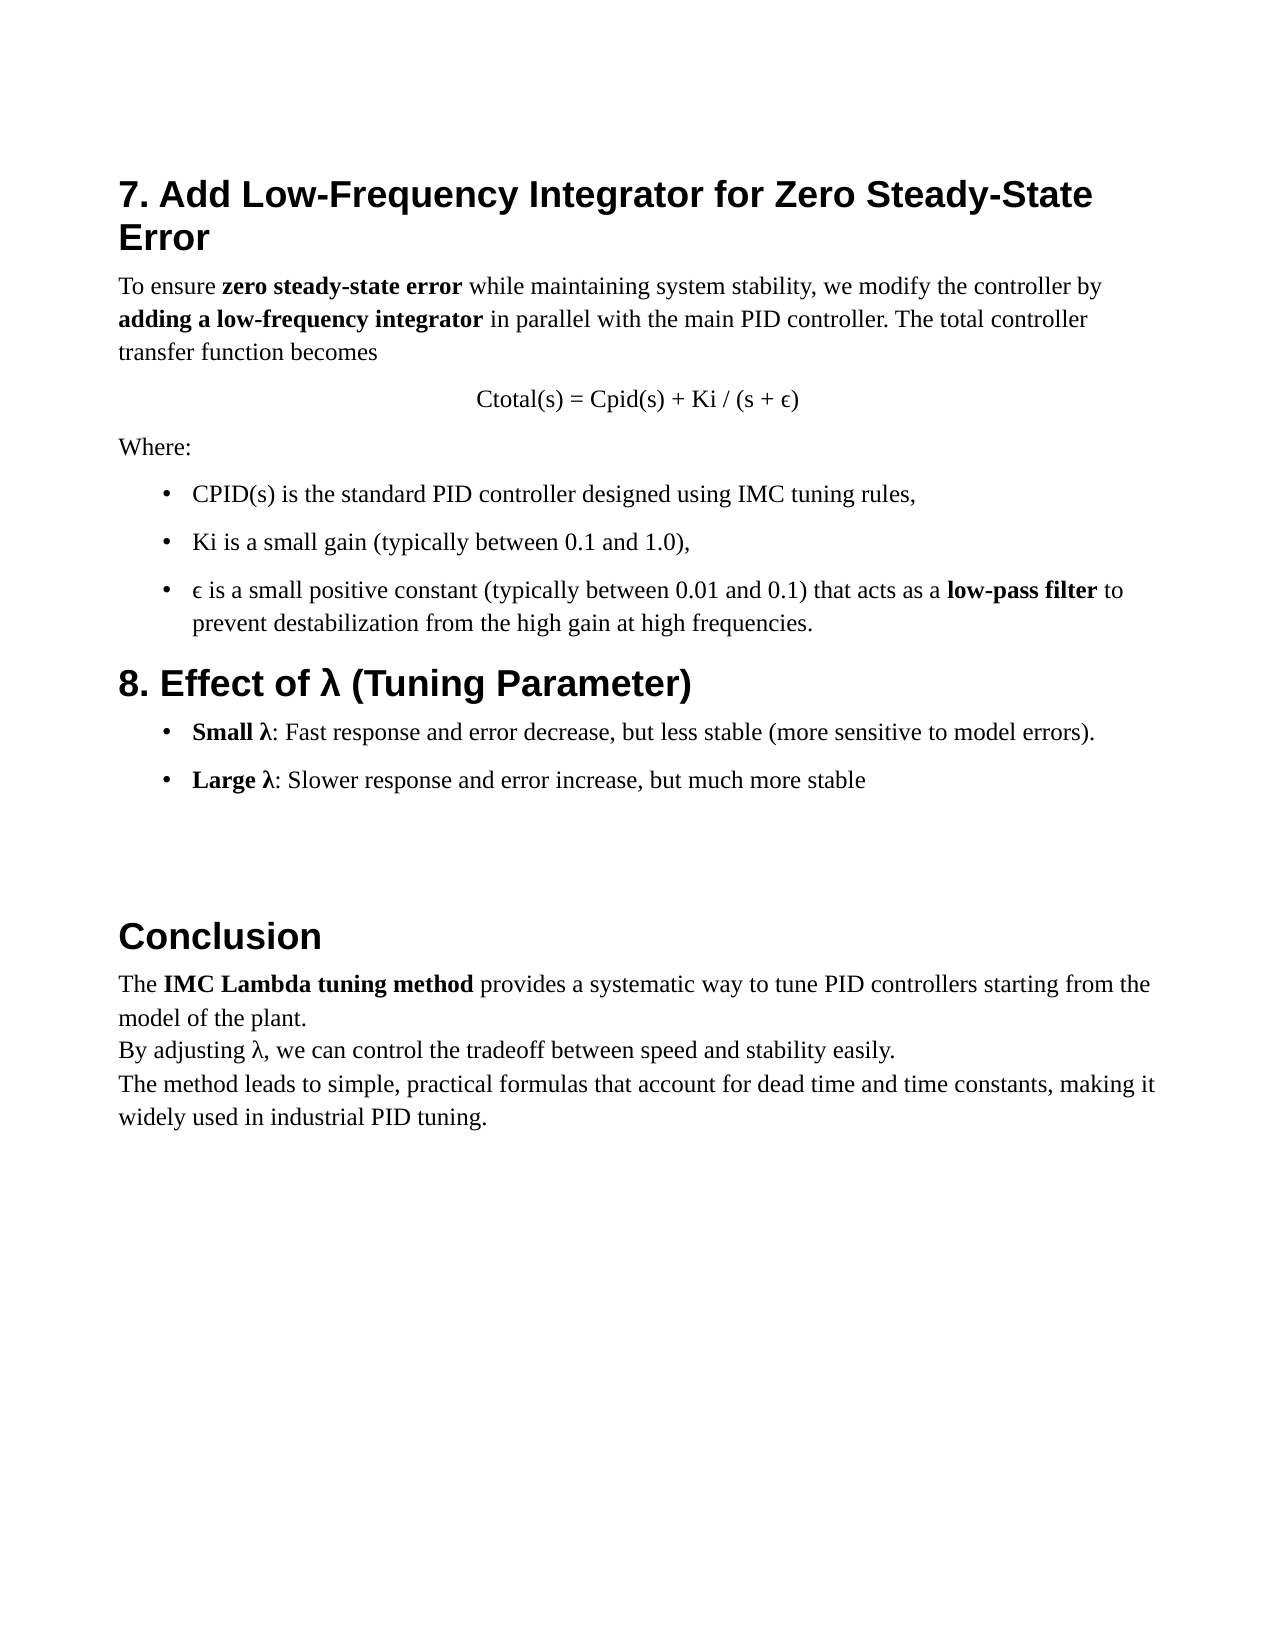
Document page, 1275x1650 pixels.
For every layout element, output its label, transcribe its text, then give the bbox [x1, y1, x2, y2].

text Ctotal(s) = Cpid(s) + Ki / (s + ϵ) [118, 384, 1157, 413]
text The IMC Lambda tuning method provides a systematic way to tune PID controllers starting from the model of the plant. By adjusting λ, we can control the tradeoff between speed and stability easily. The method leads to simple, practical formulas that account for dead time and time constants, making it widely used in industrial PID tuning. [118, 969, 1157, 1130]
subtitle 7. Add Low-Frequency Integrator for Zero Steady-State Error [118, 172, 1157, 258]
list ϵ is a small positive constant (typically between 0.01 and 0.1) that acts as a low-pass filter to prevent destabilization from the high gain at high frequencies. [162, 575, 1157, 637]
subtitle 8. Effect of λ (Tuning Parameter) [118, 662, 1157, 705]
subtitle Conclusion [118, 914, 1157, 957]
list Large λ: Slower response and error increase, but much more stable [162, 765, 1157, 794]
text Where: [118, 432, 1157, 461]
list CPID​(s) is the standard PID controller designed using IMC tuning rules, [162, 479, 1157, 508]
text To ensure zero steady-state error while maintaining system stability, we modify the controller by adding a low-frequency integrator in parallel with the main PID controller. The total controller transfer function becomes [118, 271, 1157, 366]
list Ki​ is a small gain (typically between 0.1 and 1.0), [162, 527, 1157, 556]
list Small λ: Fast response and error decrease, but less stable (more sensitive to model errors). [162, 717, 1157, 746]
